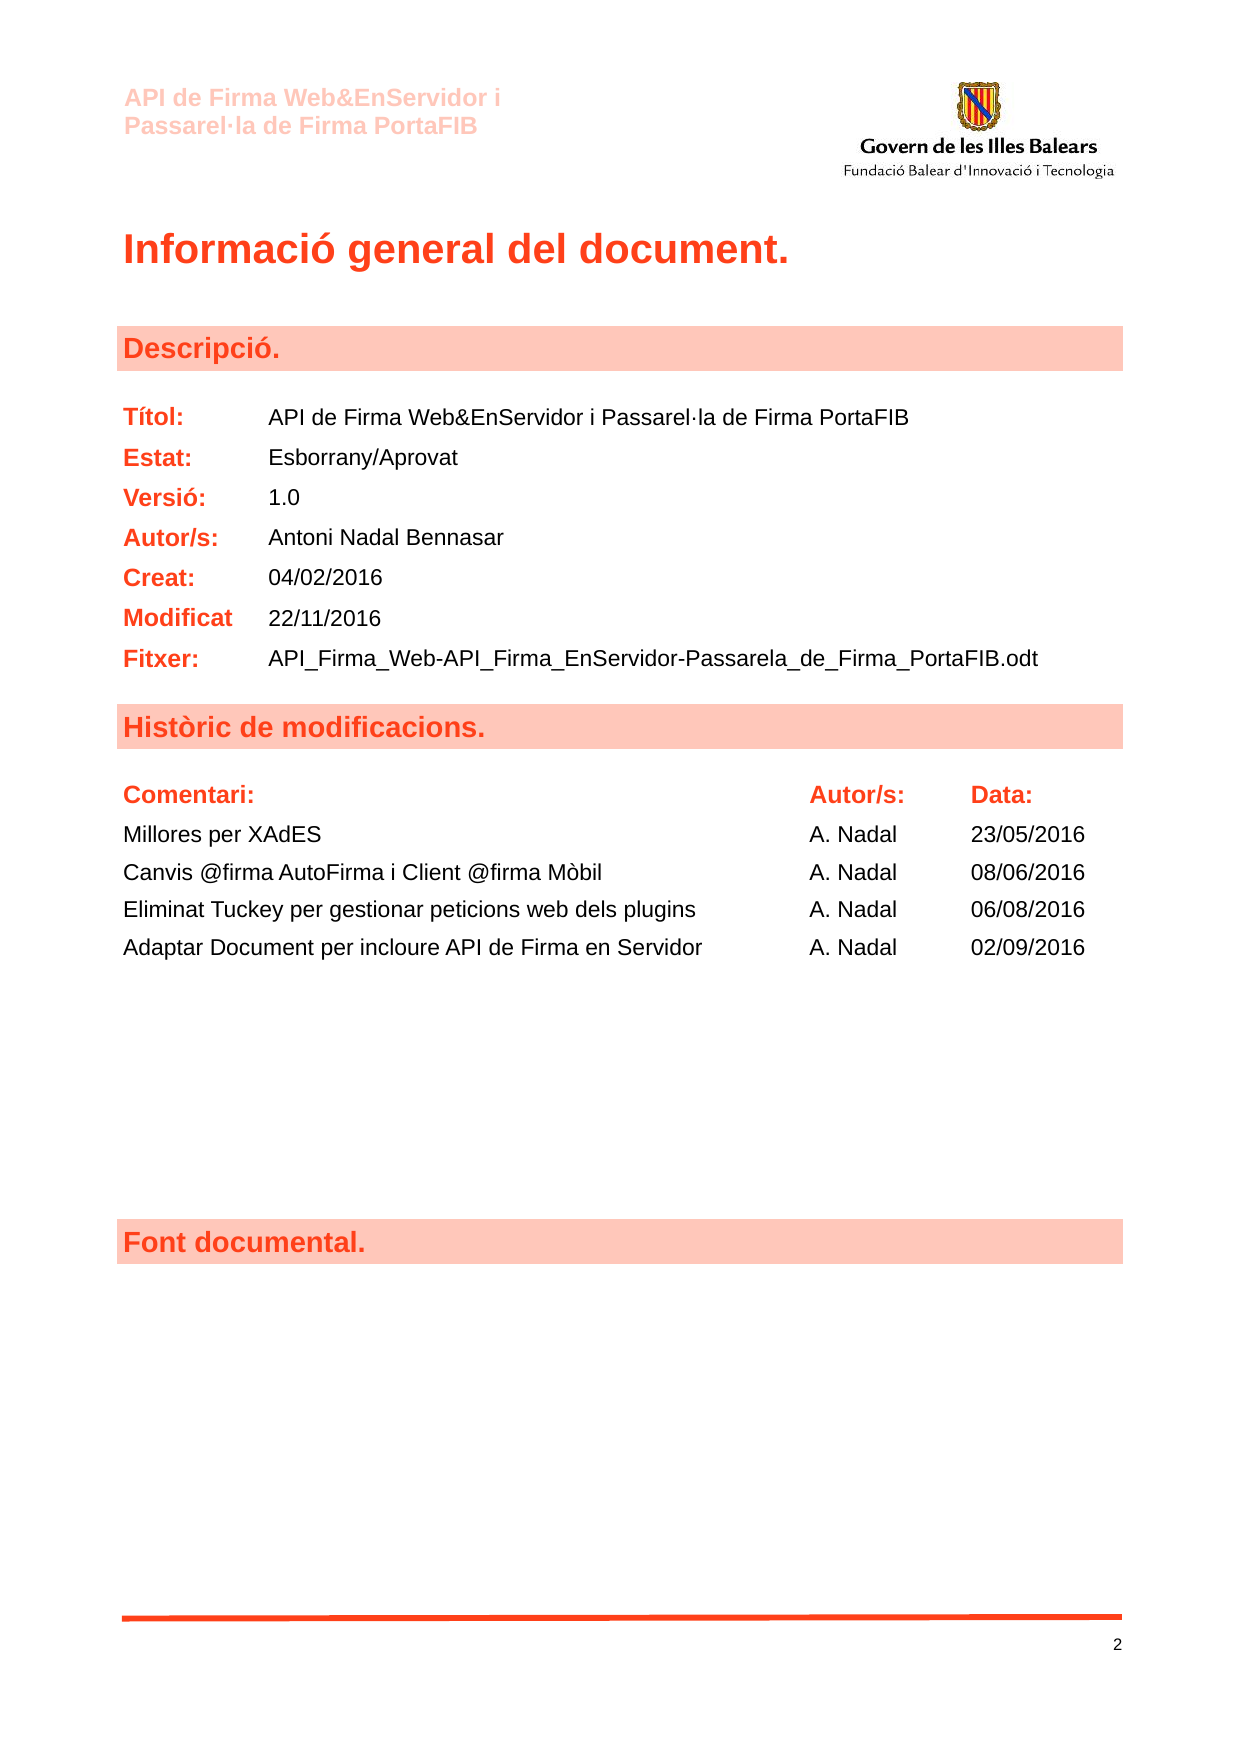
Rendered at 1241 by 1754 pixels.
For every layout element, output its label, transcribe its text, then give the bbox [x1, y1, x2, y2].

picture [840, 82, 1117, 179]
table_cell API_Firma_Web-API_Firma_EnServidor-Passarela_de_Firma_PortaFIB.odt [262, 638, 1123, 678]
table_cell A. Nadal [803, 815, 965, 853]
table_cell A. Nadal [803, 891, 965, 928]
table_cell [117, 1264, 1123, 1290]
table_cell Títol: [117, 397, 262, 437]
table_cell [803, 1155, 965, 1193]
table_cell Històric de modificacions. [117, 704, 1123, 749]
table_cell Modificat [117, 598, 262, 638]
table_cell Data: [965, 775, 1123, 815]
table_cell [117, 1155, 803, 1193]
table_cell 02/09/2016 [965, 929, 1123, 966]
table_cell [803, 1080, 965, 1117]
table_cell [803, 1042, 965, 1080]
table_cell Fitxer: [117, 638, 262, 678]
table_cell Font documental. [117, 1219, 1123, 1264]
table_cell Antoni Nadal Bennasar [262, 517, 1123, 557]
table_cell 23/05/2016 [965, 815, 1123, 853]
table_cell Descripció. [117, 326, 1123, 371]
table_cell Canvis @firma AutoFirma i Client @firma Mòbil [117, 853, 803, 891]
table_cell [965, 1118, 1123, 1155]
table_cell Millores per XAdES [117, 815, 803, 853]
table_cell [965, 1080, 1123, 1117]
table_cell [117, 1290, 1123, 1328]
table_cell Adaptar Document per incloure API de Firma en Servidor [117, 929, 803, 966]
table_cell [117, 1080, 803, 1117]
table_cell [117, 966, 803, 1004]
table_cell A. Nadal [803, 929, 965, 966]
table_cell 22/11/2016 [262, 598, 1123, 638]
table_cell A. Nadal [803, 853, 965, 891]
table_cell [117, 678, 1123, 704]
table_cell Eliminat Tuckey per gestionar peticions web dels plugins [117, 891, 803, 928]
table_cell Comentari: [117, 775, 803, 815]
table_cell Creat: [117, 558, 262, 598]
table_cell API de Firma Web&EnServidor i Passarel·la de Firma PortaFIB [262, 397, 1123, 437]
table_cell [117, 1042, 803, 1080]
table_cell [117, 1118, 803, 1155]
table_cell [965, 1004, 1123, 1042]
table_cell [117, 1328, 1123, 1365]
table_cell [965, 1042, 1123, 1080]
table_cell 04/02/2016 [262, 558, 1123, 598]
table_cell [117, 1004, 803, 1042]
table_cell 08/06/2016 [965, 853, 1123, 891]
table_cell Estat: [117, 437, 262, 477]
table_cell [803, 966, 965, 1004]
table_cell 06/08/2016 [965, 891, 1123, 928]
table_cell [965, 1155, 1123, 1193]
table_cell [117, 371, 1123, 397]
table_cell [803, 1118, 965, 1155]
table_cell [117, 1193, 1123, 1219]
table_cell [803, 1004, 965, 1042]
table_cell Autor/s: [117, 517, 262, 557]
table_cell [965, 966, 1123, 1004]
table_header Informació general del document. [117, 219, 1123, 326]
table_cell Autor/s: [803, 775, 965, 815]
table_cell Esborrany/Aprovat [262, 437, 1123, 477]
table_cell Versió: [117, 477, 262, 517]
table_cell [117, 749, 1123, 775]
table_cell 1.0 [262, 477, 1123, 517]
